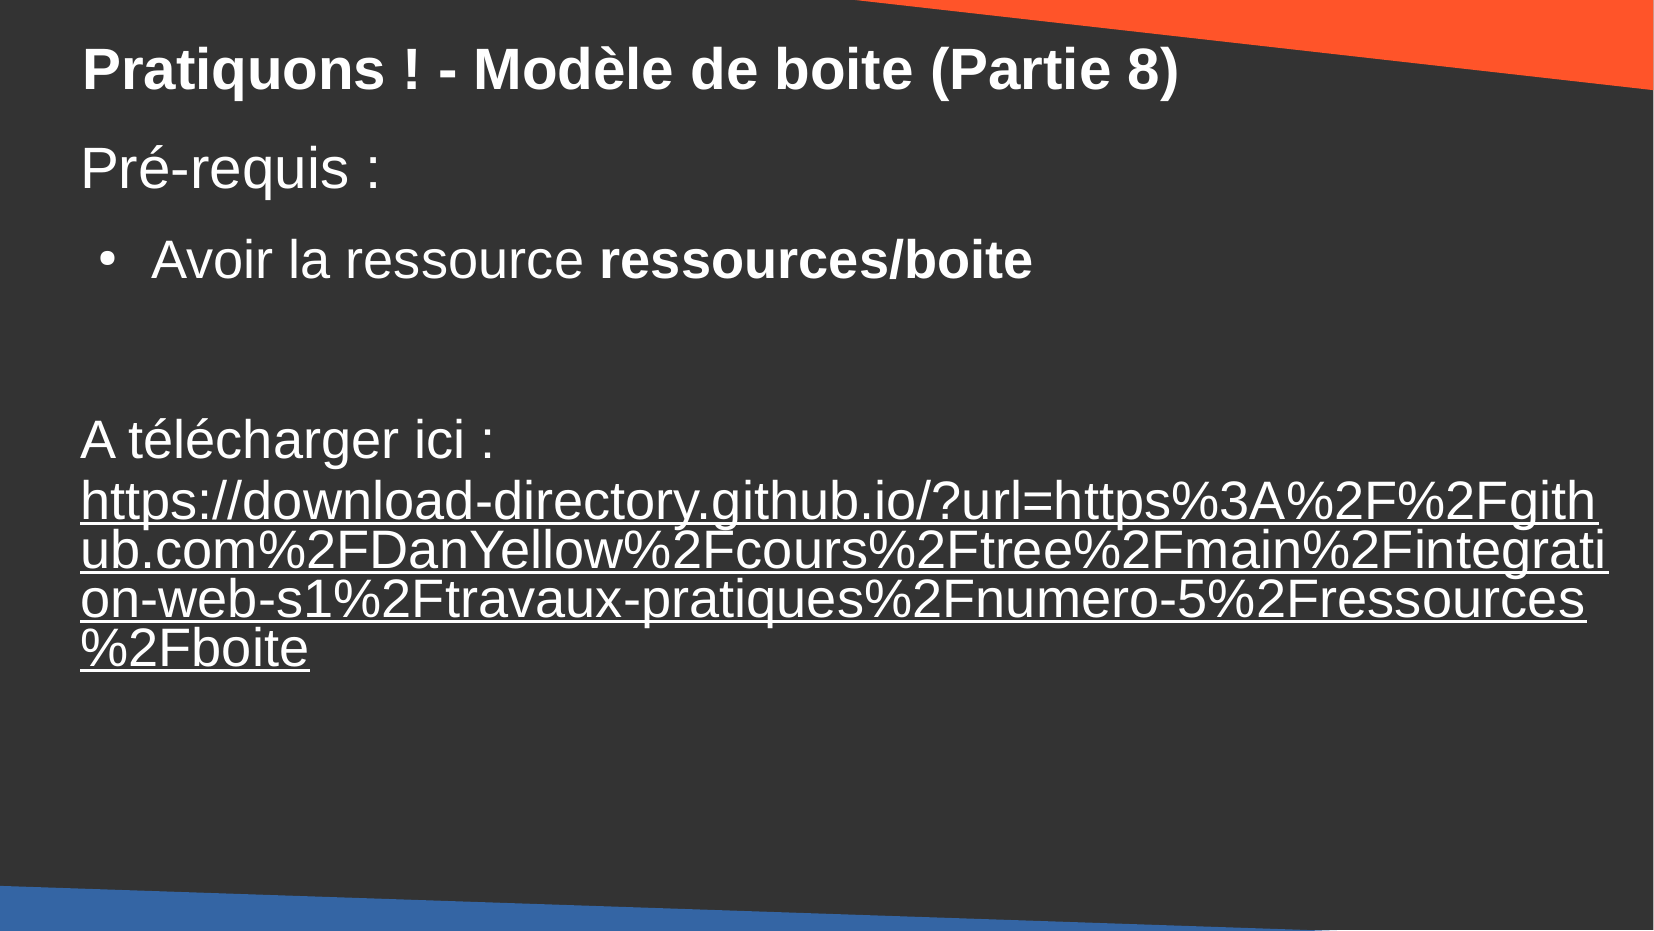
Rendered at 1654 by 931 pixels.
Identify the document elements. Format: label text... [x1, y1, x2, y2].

text_box [855, 0, 1654, 91]
text_box [0, 885, 1337, 931]
title Pratiquons ! - Modèle de boite (Partie 8) [82, 37, 1571, 114]
list Pré-requis : Avoir la ressource ressources/boite A télécharger ici : https://download-directory.github.io/?url=https%3A%2F%2Fgithub.com%2FDanYellow%2Fcours%2Ftree%2Fmain%2Fintegration-web-s1%2Ftravaux-pratiques%2Fnumero-5%2Fressources%2Fboite [80, 135, 1620, 697]
